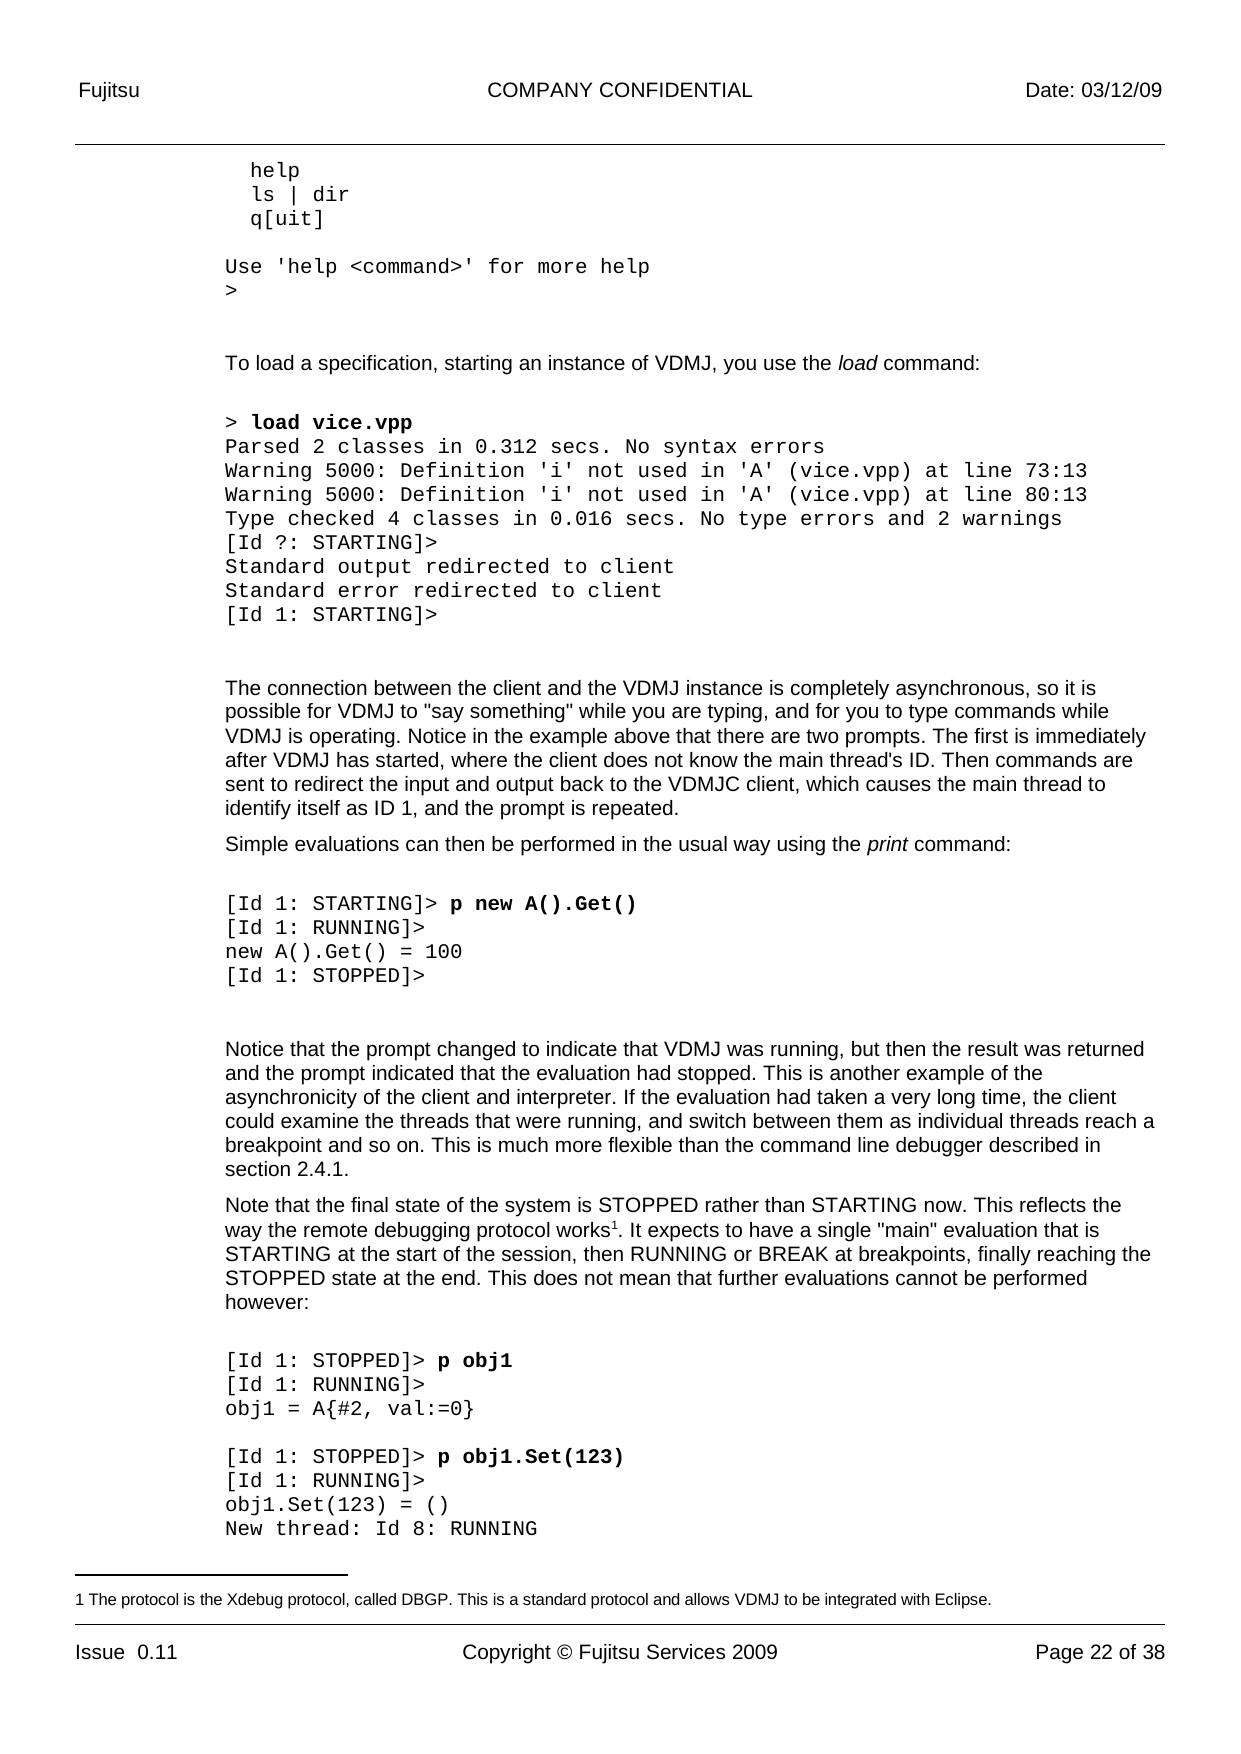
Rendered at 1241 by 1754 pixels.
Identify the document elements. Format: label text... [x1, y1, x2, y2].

text [Id ?: STARTING]> [225, 532, 1165, 556]
text ls | dir [225, 184, 1165, 208]
text Standard output redirected to client [225, 556, 1165, 579]
text [Id 1: STOPPED]> [225, 965, 1165, 989]
text Note that the final state of the system is STOPPED rather than STARTING now. This reflects the way the remote debugging protocol works. It expects to have a single "main" evaluation that is STARTING at the start of the session, then RUNNING or BREAK at breakpoints, finally reaching the STOPPED state at the end. This does not mean that further evaluations cannot be performed however: [225, 1193, 1165, 1314]
text new A().Get() = 100 [225, 941, 1165, 965]
text Type checked 4 classes in 0.016 secs. No type errors and 2 warnings [225, 508, 1165, 532]
text Notice that the prompt changed to indicate that VDMJ was running, but then the result was returned and the prompt indicated that the evaluation had stopped. This is another example of the asynchronicity of the client and interpreter. If the evaluation had taken a very long time, the client could examine the threads that were running, and switch between them as individual threads reach a breakpoint and so on. This is much more flexible than the command line debugger described in section 2.4.1. [225, 1037, 1165, 1181]
text q[uit] [225, 208, 1165, 232]
text [Id 1: STOPPED]> p obj1.Set(123) [225, 1446, 1165, 1470]
text Warning 5000: Definition 'i' not used in 'A' (vice.vpp) at line 73:13 [225, 460, 1165, 484]
text New thread: Id 8: RUNNING [225, 1518, 1165, 1542]
text The connection between the client and the VDMJ instance is completely asynchronous, so it is possible for VDMJ to "say something" while you are typing, and for you to type commands while VDMJ is operating. Notice in the example above that there are two prompts. The first is immediately after VDMJ has started, where the client does not know the main thread's ID. Then commands are sent to redirect the input and output back to the VDMJC client, which causes the main thread to identify itself as ID 1, and the prompt is repeated. [225, 675, 1165, 820]
text [Id 1: STARTING]> p new A().Get() [225, 893, 1165, 917]
text obj1 = A{#2, val:=0} [225, 1398, 1165, 1422]
text [Id 1: STARTING]> [225, 603, 1165, 627]
text To load a specification, starting an instance of VDMJ, you use the load command: [225, 351, 1165, 375]
text help [225, 160, 1165, 184]
text [Id 1: STOPPED]> p obj1 [225, 1350, 1165, 1374]
text > [225, 279, 1165, 303]
text Warning 5000: Definition 'i' not used in 'A' (vice.vpp) at line 80:13 [225, 484, 1165, 508]
text Standard error redirected to client [225, 579, 1165, 603]
text > load vice.vpp [225, 412, 1165, 436]
text Parsed 2 classes in 0.312 secs. No syntax errors [225, 436, 1165, 460]
text Simple evaluations can then be performed in the usual way using the print command: [225, 832, 1165, 856]
text [Id 1: RUNNING]> [225, 1374, 1165, 1398]
text [Id 1: RUNNING]> [225, 1470, 1165, 1494]
text obj1.Set(123) = () [225, 1494, 1165, 1518]
text [Id 1: RUNNING]> [225, 917, 1165, 941]
text The protocol is the Xdebug protocol, called DBGP. This is a standard protocol and allows VDMJ to be integrated with Eclipse. [75, 1590, 1165, 1609]
text Use 'help <command>' for more help [225, 256, 1165, 279]
